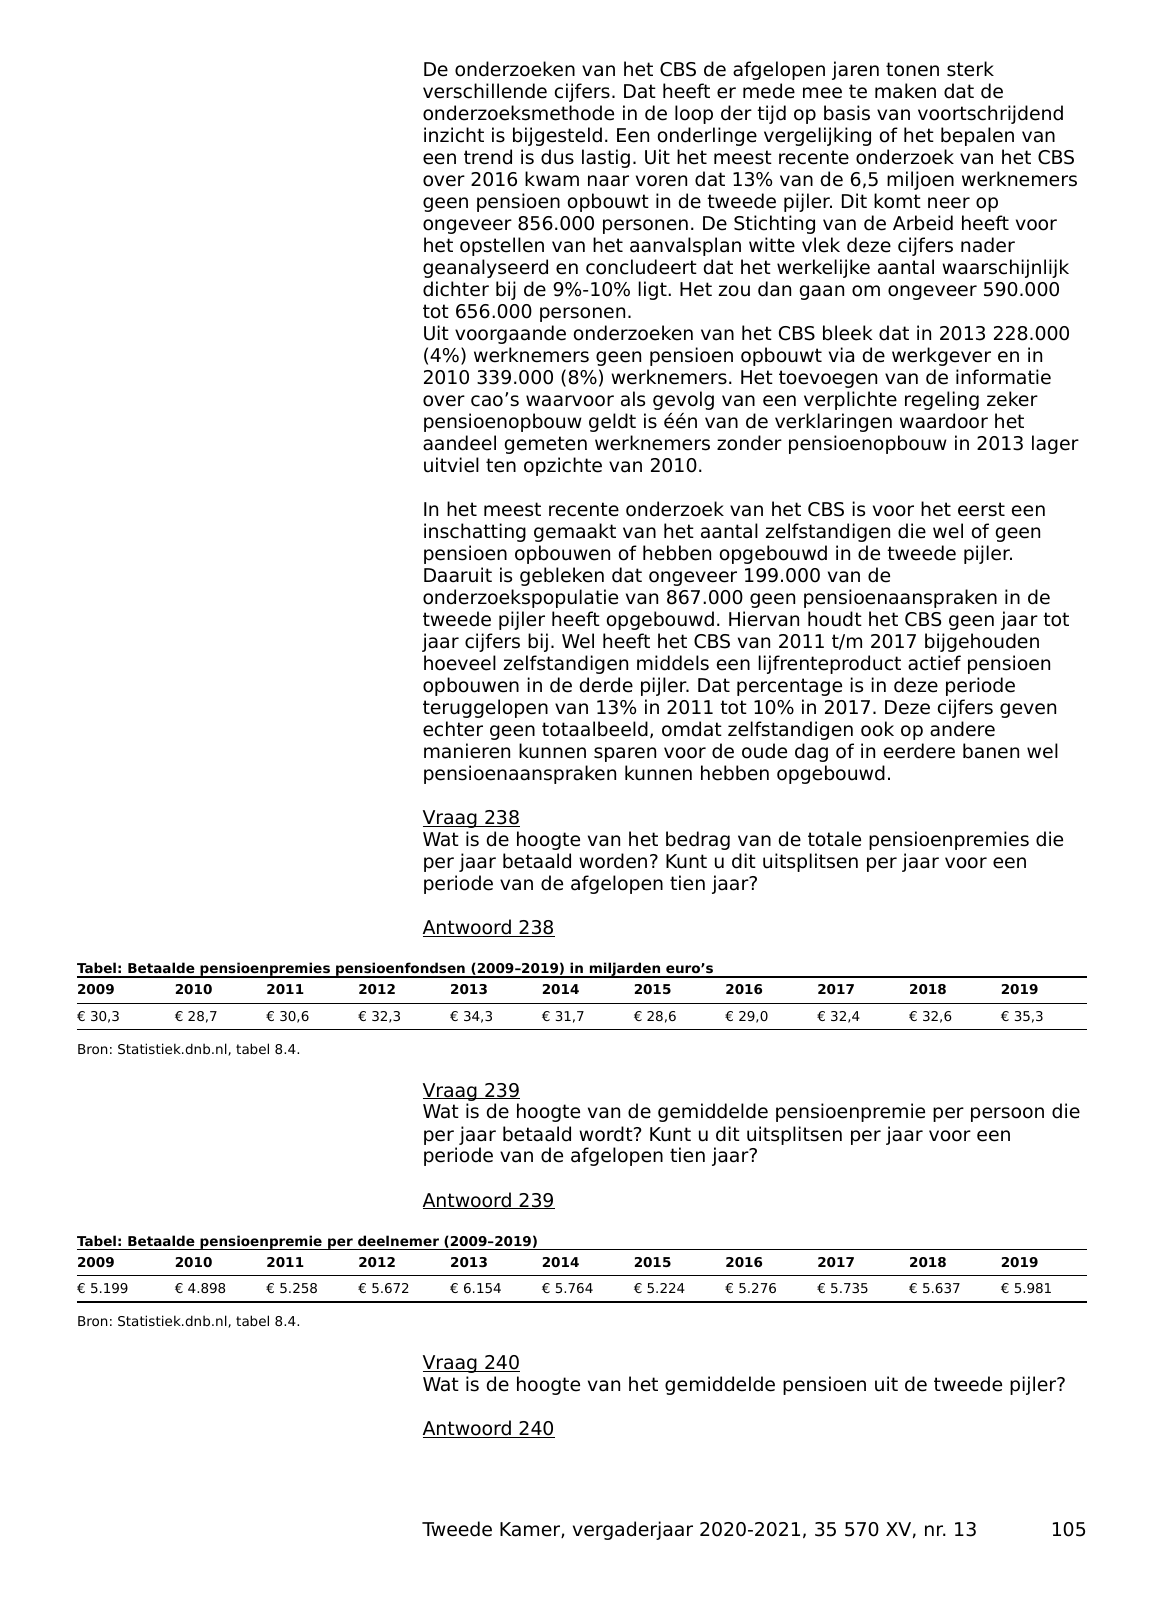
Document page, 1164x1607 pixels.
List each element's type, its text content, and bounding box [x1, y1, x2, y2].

text Vraag 239 [422, 1079, 1087, 1101]
table_cell 2010 [169, 1250, 260, 1275]
table_cell € 5.258 [260, 1276, 352, 1301]
table_cell € 5.276 [719, 1276, 811, 1301]
table_cell 2013 [444, 978, 536, 1003]
table_cell € 31,7 [536, 1004, 627, 1029]
table_cell 2012 [352, 1250, 444, 1275]
table_cell € 30,6 [260, 1004, 352, 1029]
table_cell € 5.981 [995, 1276, 1087, 1301]
table_cell Bron: Statistiek.dnb.nl, tabel 8.4. [77, 1030, 1087, 1057]
table_cell € 5.224 [628, 1276, 719, 1301]
table_cell 2016 [719, 1250, 811, 1275]
table_cell € 28,6 [628, 1004, 719, 1029]
table_cell 2016 [719, 978, 811, 1003]
table_cell € 5.735 [811, 1276, 903, 1301]
table_cell 2011 [260, 978, 352, 1003]
table_cell 2014 [536, 978, 627, 1003]
table_cell € 5.672 [352, 1276, 444, 1301]
table_cell 2015 [628, 1250, 719, 1275]
table_cell 2017 [811, 1250, 903, 1275]
table_cell € 28,7 [169, 1004, 260, 1029]
table_cell 2009 [77, 1250, 168, 1275]
table_cell € 32,6 [903, 1004, 995, 1029]
table_cell 2009 [77, 978, 168, 1003]
text In het meest recente onderzoek van het CBS is voor het eerst een inschatting gemaakt van het aantal zelfstandigen die wel of geen pensioen opbouwen of hebben opgebouwd in de tweede pijler. Daaruit is gebleken dat ongeveer 199.000 van de onderzoekspopulatie van 867.000 geen pensioenaanspraken in de tweede pijler heeft opgebouwd. Hiervan houdt het CBS geen jaar tot jaar cijfers bij. Wel heeft het CBS van 2011 t/m 2017 bijgehouden hoeveel zelfstandigen middels een lijfrenteproduct actief pensioen opbouwen in de derde pijler. Dat percentage is in deze periode teruggelopen van 13% in 2011 tot 10% in 2017. Deze cijfers geven echter geen totaalbeeld, omdat zelfstandigen ook op andere manieren kunnen sparen voor de oude dag of in eerdere banen wel pensioenaanspraken kunnen hebben opgebouwd. [422, 499, 1087, 784]
table_cell 2015 [628, 978, 719, 1003]
table_cell 2010 [169, 978, 260, 1003]
table_cell 2011 [260, 1250, 352, 1275]
table_cell € 5.764 [536, 1276, 627, 1301]
text Wat is de hoogte van het gemiddelde pensioen uit de tweede pijler? [422, 1374, 1087, 1396]
table_cell € 5.637 [903, 1276, 995, 1301]
text Antwoord 238 [422, 917, 1087, 939]
table_cell 2018 [903, 1250, 995, 1275]
table_cell € 30,3 [77, 1004, 168, 1029]
text Vraag 240 [422, 1352, 1087, 1374]
text De onderzoeken van het CBS de afgelopen jaren tonen sterk verschillende cijfers. Dat heeft er mede mee te maken dat de onderzoeksmethode in de loop der tijd op basis van voortschrijdend inzicht is bijgesteld. Een onderlinge vergelijking of het bepalen van een trend is dus lastig. Uit het meest recente onderzoek van het CBS over 2016 kwam naar voren dat 13% van de 6,5 miljoen werknemers geen pensioen opbouwt in de tweede pijler. Dit komt neer op ongeveer 856.000 personen. De Stichting van de Arbeid heeft voor het opstellen van het aanvalsplan witte vlek deze cijfers nader geanalyseerd en concludeert dat het werkelijke aantal waarschijnlijk dichter bij de 9%-10% ligt. Het zou dan gaan om ongeveer 590.000 tot 656.000 personen. [422, 59, 1087, 323]
table_cell Bron: Statistiek.dnb.nl, tabel 8.4. [77, 1303, 1087, 1330]
text Uit voorgaande onderzoeken van het CBS bleek dat in 2013 228.000 (4%) werknemers geen pensioen opbouwt via de werkgever en in 2010 339.000 (8%) werknemers. Het toevoegen van de informatie over cao’s waarvoor als gevolg van een verplichte regeling zeker pensioenopbouw geldt is één van de verklaringen waardoor het aandeel gemeten werknemers zonder pensioenopbouw in 2013 lager uitviel ten opzichte van 2010. [422, 323, 1087, 477]
text Vraag 238 [422, 807, 1087, 829]
text Wat is de hoogte van het bedrag van de totale pensioenpremies die per jaar betaald worden? Kunt u dit uitsplitsen per jaar voor een periode van de afgelopen tien jaar? [422, 829, 1087, 895]
table_cell € 29,0 [719, 1004, 811, 1029]
table_cell € 6.154 [444, 1276, 536, 1301]
text Antwoord 239 [422, 1189, 1087, 1212]
table_cell 2013 [444, 1250, 536, 1275]
table_header Tabel: Betaalde pensioenpremies pensioenfondsen (2009–2019) in miljarden euro’s [77, 961, 1087, 976]
text Wat is de hoogte van de gemiddelde pensioenpremie per persoon die per jaar betaald wordt? Kunt u dit uitsplitsen per jaar voor een periode van de afgelopen tien jaar? [422, 1101, 1087, 1167]
table_cell 2019 [995, 1250, 1087, 1275]
table_cell 2012 [352, 978, 444, 1003]
table_cell € 5.199 [77, 1276, 168, 1301]
table_cell 2019 [995, 978, 1087, 1003]
table_header Tabel: Betaalde pensioenpremie per deelnemer (2009–2019) [77, 1234, 1087, 1249]
table_cell € 32,4 [811, 1004, 903, 1029]
table_cell 2018 [903, 978, 995, 1003]
table_cell 2014 [536, 1250, 627, 1275]
table_cell € 4.898 [169, 1276, 260, 1301]
table_cell € 32,3 [352, 1004, 444, 1029]
text Antwoord 240 [422, 1418, 1087, 1440]
table_cell € 35,3 [995, 1004, 1087, 1029]
table_cell 2017 [811, 978, 903, 1003]
table_cell € 34,3 [444, 1004, 536, 1029]
